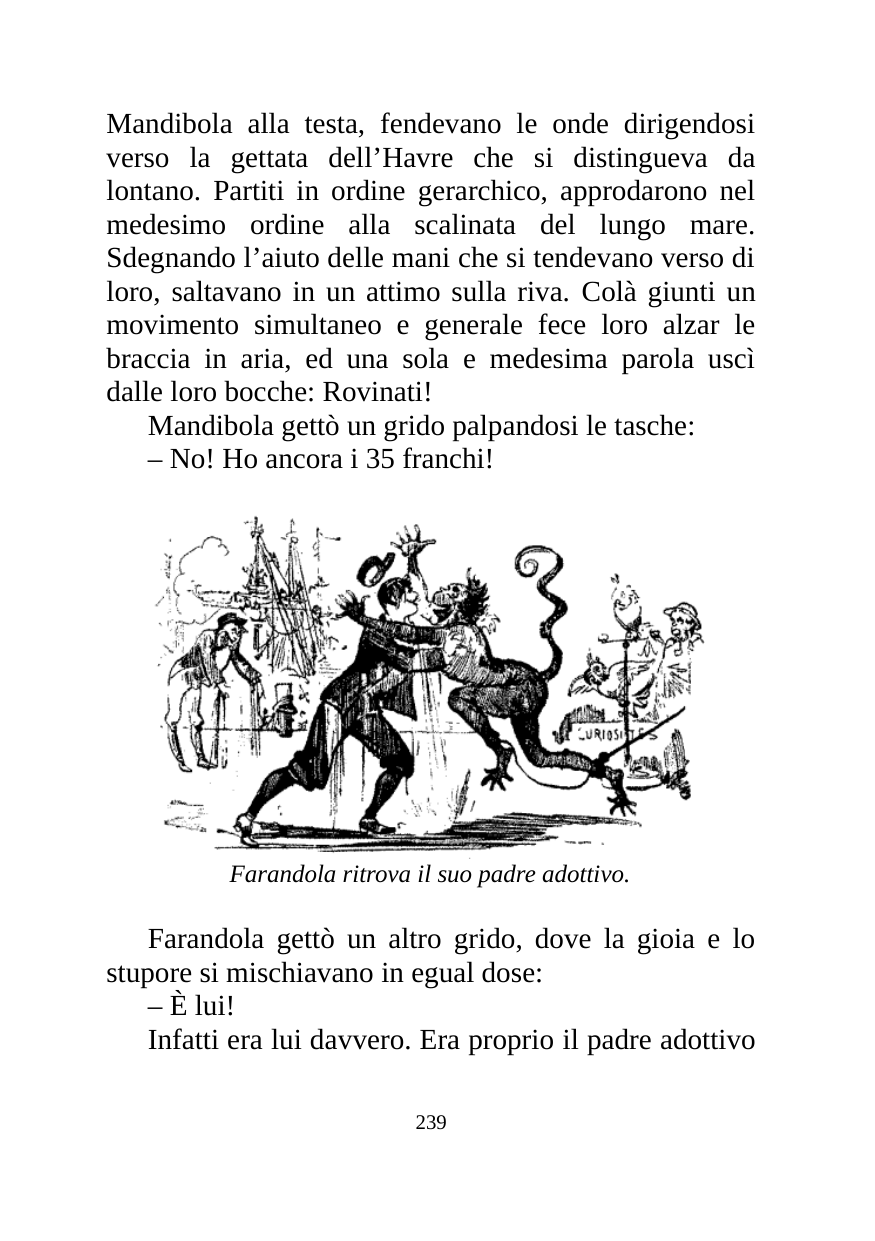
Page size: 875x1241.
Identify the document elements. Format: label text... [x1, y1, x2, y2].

text – È lui! [106, 988, 756, 1022]
text – No! Ho ancora i 35 franchi! [106, 442, 756, 475]
text Infatti era lui davvero. Era proprio il padre adottivo [106, 1022, 756, 1055]
text Mandibola gettò un grido palpandosi le tasche: [106, 408, 756, 442]
text Farandola ritrova il suo padre adottivo. [150, 859, 712, 888]
text Farandola gettò un altro grido, dove la gioia e lo stupore si mischiavano in egual dose: [106, 921, 756, 988]
text Mandibola alla testa, fendevano le onde dirigendosi verso la gettata dell’Havre che si distingueva da lontano. Partiti in ordine gerarchico, approdarono nel medesimo ordine alla scalinata del lungo mare. Sdegnando l’aiuto delle mani che si tendevano verso di loro, saltavano in un attimo sulla riva. Colà giunti un movimento simultaneo e generale fece loro alzar le braccia in aria, ed una sola e medesima parola uscì dalle loro bocche: Rovinati! [106, 106, 756, 408]
picture [150, 509, 712, 859]
